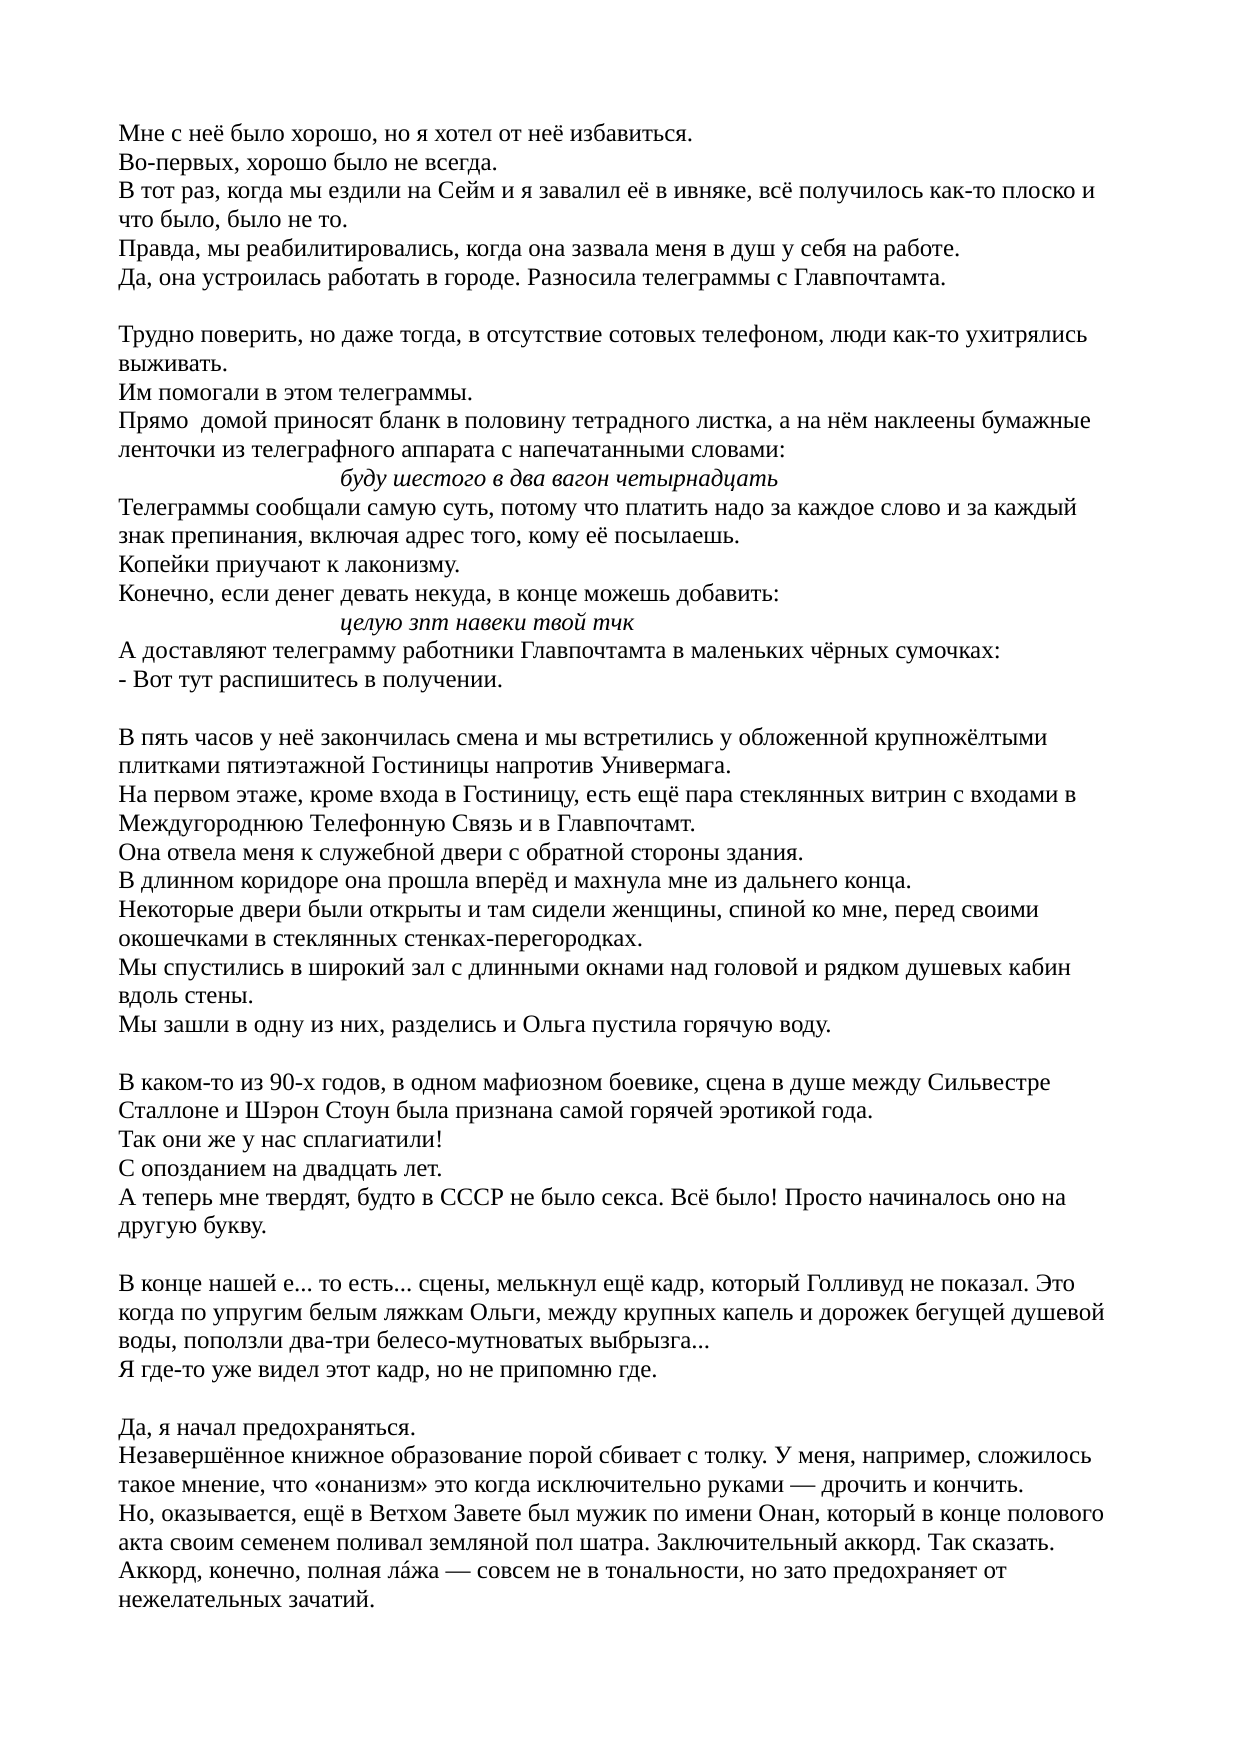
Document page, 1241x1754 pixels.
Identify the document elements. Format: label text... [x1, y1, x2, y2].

text Она отвела меня к служебной двери с обратной стороны здания. [118, 837, 1122, 866]
text Телеграммы сообщали самую суть, потому что платить надо за каждое слово и за каждый знак препинания, включая адрес того, кому её посылаешь. [118, 492, 1122, 549]
text Незавершённое книжное образование порой сбивает с толку. У меня, например, сложилось такое мнение, что «онанизм» это когда исключительно руками — дрочить и кончить. [118, 1441, 1122, 1498]
text Прямо домой приносят бланк в половину тетрадного листка, а на нём наклеены бумажные ленточки из телеграфного аппарата с напечатанными словами: [118, 406, 1122, 463]
text Так они же у нас сплагиатили! [118, 1124, 1122, 1153]
text В пять часов у неё закончилась смена и мы встретились у обложенной крупножёлтыми плитками пятиэтажной Гостиницы напротив Универмага. [118, 722, 1122, 779]
text Да, я начал предохраняться. [118, 1412, 1122, 1441]
text целую зпт навеки твой тчк [118, 607, 1122, 636]
text В тот раз, когда мы ездили на Сейм и я завалил её в ивняке, всё получилось как-то плоско и что было, было не то. [118, 176, 1122, 233]
text А теперь мне твердят, будто в СССР не было секса. Всё было! Просто начиналось оно на другую букву. [118, 1182, 1122, 1239]
text Копейки приучают к лаконизму. [118, 549, 1122, 578]
text Конечно, если денег девать некуда, в конце можешь добавить: [118, 578, 1122, 607]
text А доставляют телеграмму работники Главпочтамта в маленьких чёрных сумочках: [118, 636, 1122, 664]
text Мне с неё было хорошо, но я хотел от неё избавиться. [118, 118, 1122, 147]
text Трудно поверить, но даже тогда, в отсутствие сотовых телефоном, люди как-то ухитрялись выживать. [118, 319, 1122, 377]
text Некоторые двери были открыты и там сидели женщины, спиной ко мне, перед своими окошечками в стеклянных стенках-перегородках. [118, 894, 1122, 952]
text В конце нашей е... то есть... сцены, мелькнул ещё кадр, который Голливуд не показал. Это когда по упругим белым ляжкам Ольги, между крупных капель и дорожек бегущей душевой воды, поползли два-три белесо-мутноватых выбрызга... [118, 1268, 1122, 1354]
text буду шестого в два вагон четырнадцать [118, 463, 1122, 492]
text Правда, мы реабилитировались, когда она зазвала меня в душ у себя на работе. [118, 233, 1122, 262]
text Во-первых, хорошо было не всегда. [118, 147, 1122, 176]
text Им помогали в этом телеграммы. [118, 377, 1122, 406]
text В каком-то из 90-х годов, в одном мафиозном боевике, сцена в душе между Сильвестре Сталлоне и Шэрон Стоун была признана самой горячей эротикой года. [118, 1067, 1122, 1124]
text - Вот тут распишитесь в получении. [118, 664, 1122, 693]
text Мы зашли в одну из них, разделись и Ольга пустила горячую воду. [118, 1009, 1122, 1038]
text Но, оказывается, ещё в Ветхом Завете был мужик по имени Онан, который в конце полового акта своим семенем поливал земляной пол шатра. Заключительный аккорд. Так сказать. [118, 1498, 1122, 1556]
text На первом этаже, кроме входа в Гостиницу, есть ещё пара стеклянных витрин с входами в Междугороднюю Телефонную Связь и в Главпочтамт. [118, 779, 1122, 837]
text Да, она устроилась работать в городе. Разносила телеграммы с Главпочтамта. [118, 262, 1122, 291]
text В длинном коридоре она прошла вперёд и махнула мне из дальнего конца. [118, 866, 1122, 894]
text Мы спустились в широкий зал с длинными окнами над головой и рядком душевых кабин вдоль стены. [118, 952, 1122, 1009]
text Я где-то уже видел этот кадр, но не припомню где. [118, 1354, 1122, 1383]
text С опозданием на двадцать лет. [118, 1153, 1122, 1182]
text Аккорд, конечно, полная лáжа — совсем не в тональности, но зато предохраняет от нежелательных зачатий. [118, 1556, 1122, 1613]
